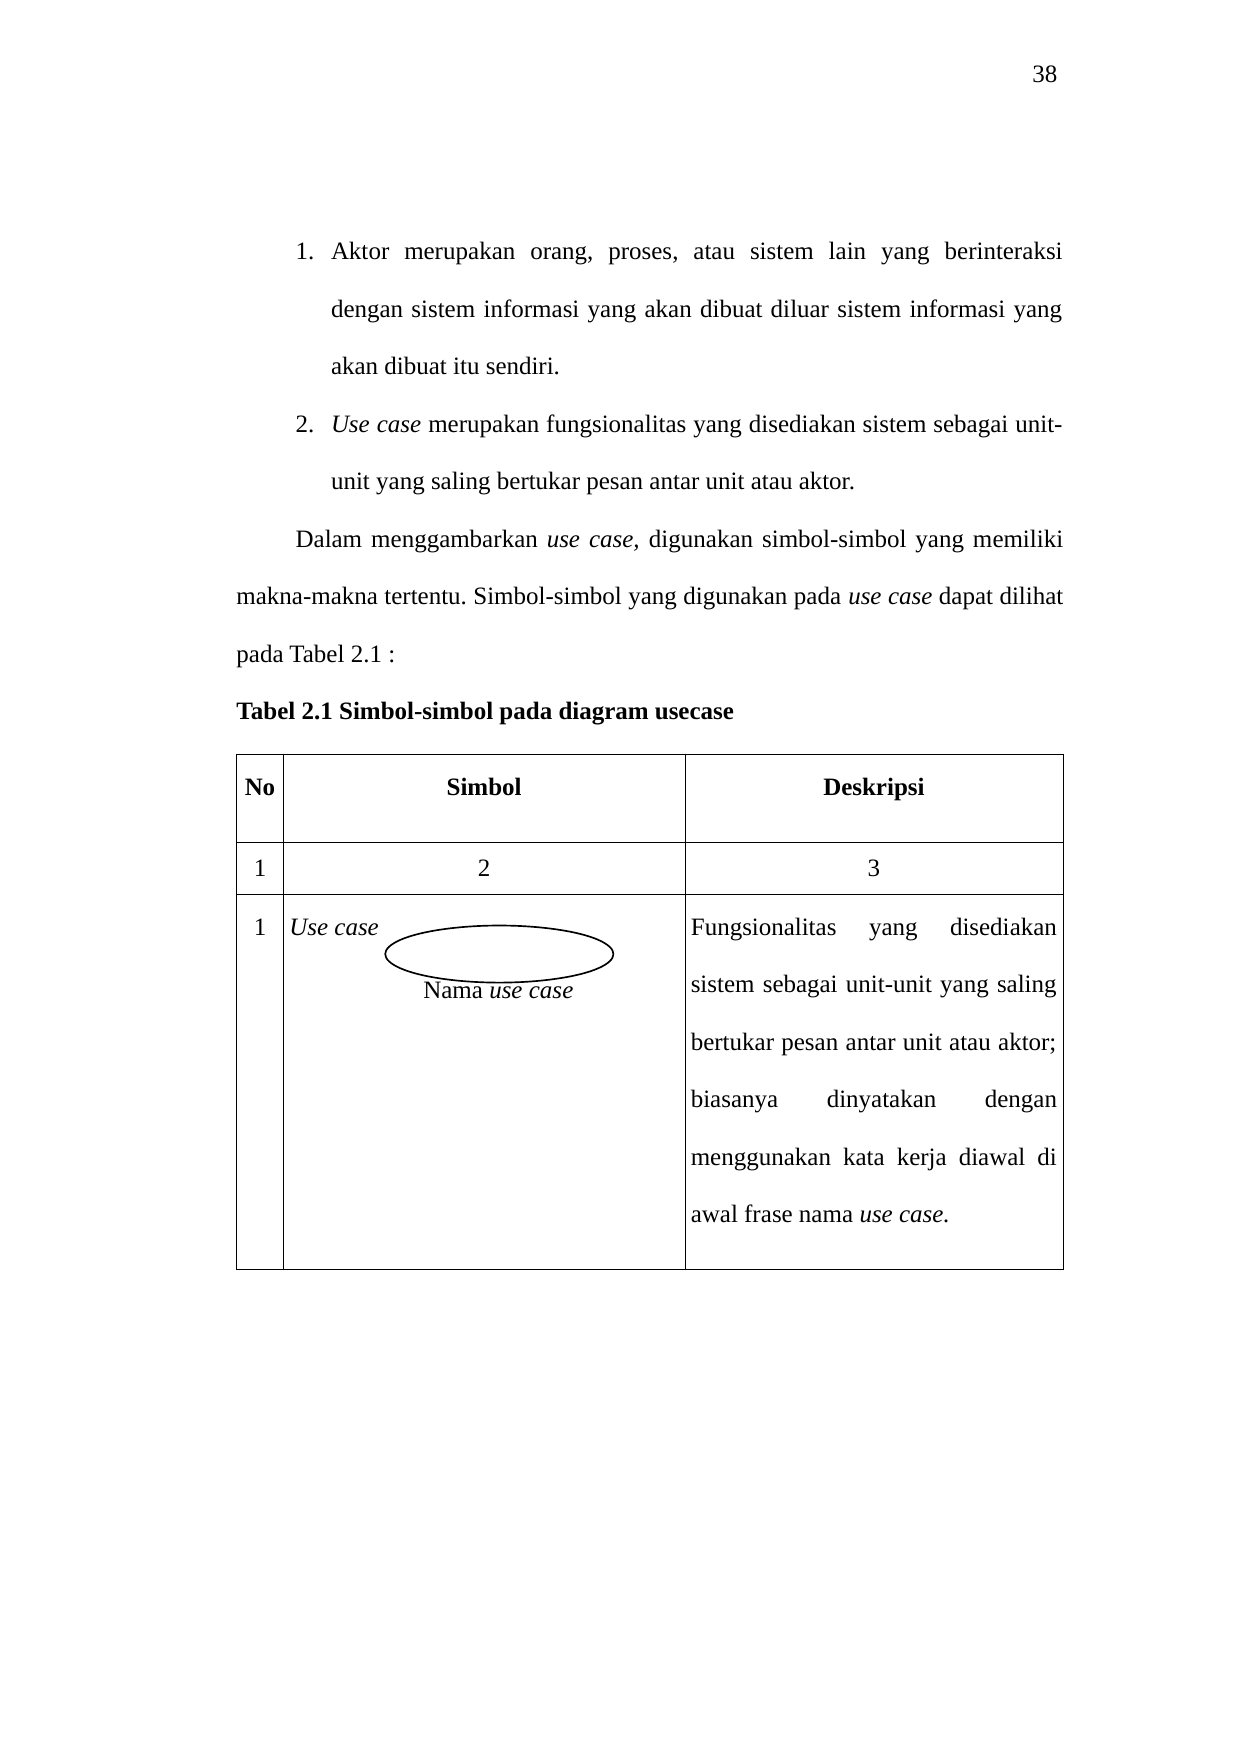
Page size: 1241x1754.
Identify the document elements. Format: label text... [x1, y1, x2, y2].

text Dalam menggambarkan use case, digunakan simbol-simbol yang memiliki makna-makna tertentu. Simbol-simbol yang digunakan pada use case dapat dilihat pada Tabel 2.1 : [236, 524, 1063, 667]
table_cell Use case [284, 895, 685, 1269]
list Use case merupakan fungsionalitas yang disediakan sistem sebagai unit-unit yang saling bertukar pesan antar unit atau aktor. [295, 409, 1063, 495]
table_cell 1 [237, 843, 283, 894]
table_header No [237, 755, 283, 842]
table_header Deskripsi [686, 755, 1063, 842]
table_cell Fungsionalitas yang disediakan sistem sebagai unit-unit yang saling bertukar pesan antar unit atau aktor; biasanya dinyatakan dengan menggunakan kata kerja diawal di awal frase nama use case. [686, 895, 1063, 1269]
text Tabel 2.1 Simbol-simbol pada diagram usecase [236, 696, 1063, 725]
table_cell 1 [237, 895, 283, 1269]
table_cell 3 [686, 843, 1063, 894]
table_header Simbol [284, 755, 685, 842]
table_cell 2 [284, 843, 685, 894]
list Aktor merupakan orang, proses, atau sistem lain yang berinteraksi dengan sistem informasi yang akan dibuat diluar sistem informasi yang akan dibuat itu sendiri. [295, 236, 1063, 380]
